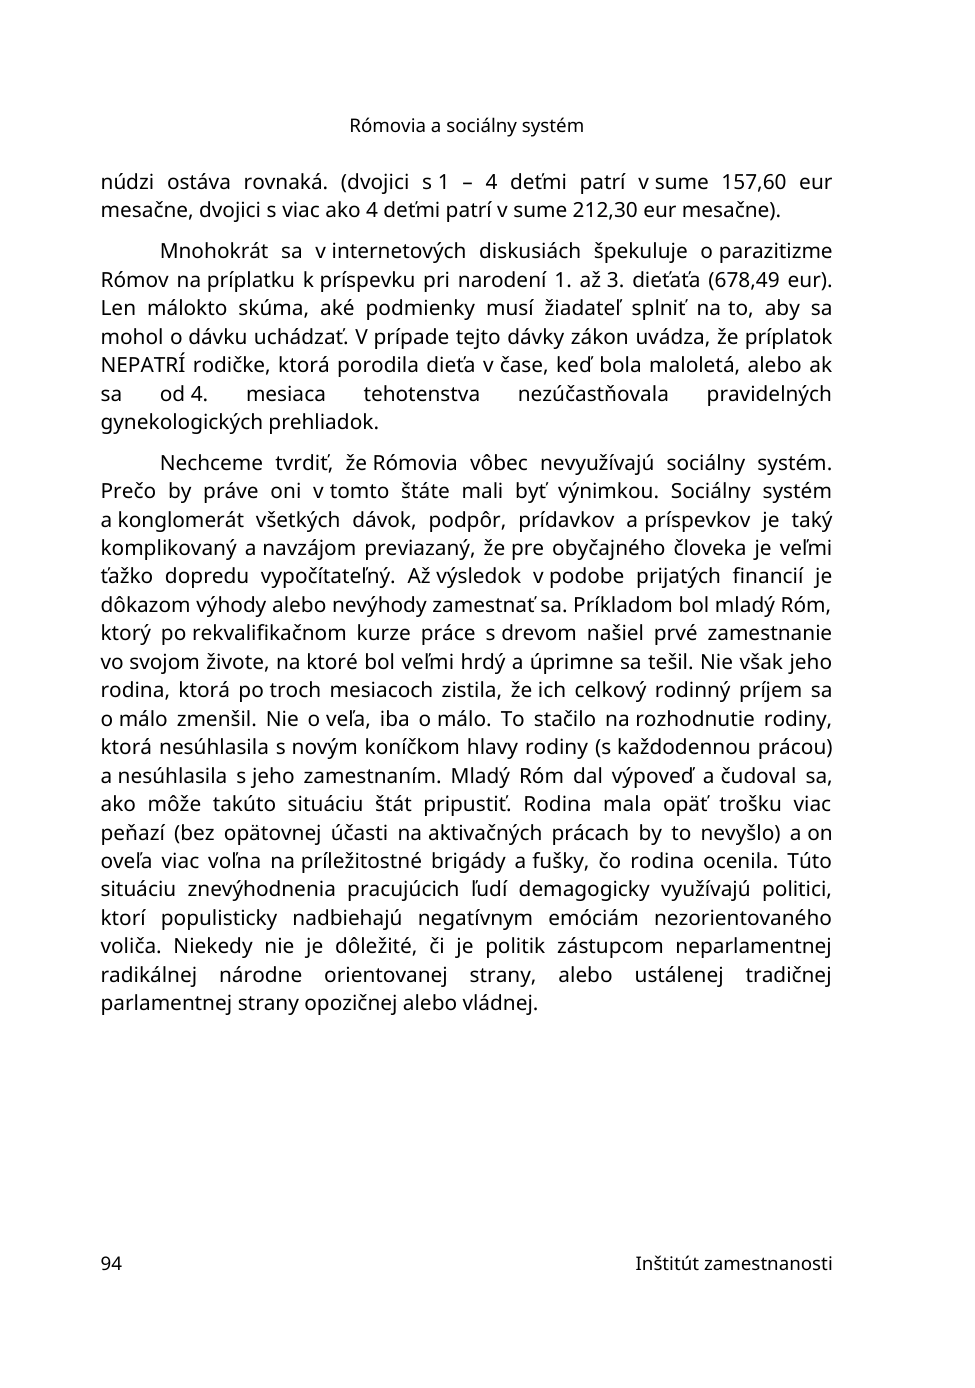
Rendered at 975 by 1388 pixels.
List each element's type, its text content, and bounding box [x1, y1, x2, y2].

text Mnohokrát sa v internetových diskusiách špekuluje o parazitizme Rómov na príplatku k príspevku pri narodení 1. až 3. dieťaťa (678,49 eur). Len málokto skúma, aké podmienky musí žiadateľ splniť na to, aby sa mohol o dávku uchádzať. V prípade tejto dávky zákon uvádza, že príplatok NEPATRÍ rodičke, ktorá porodila dieťa v čase, keď bola maloletá, alebo ak sa od 4. mesiaca tehotenstva nezúčastňovala pravidelných gynekologických prehliadok. [100, 236, 833, 436]
text núdzi ostáva rovnaká. (dvojici s 1 – 4 deťmi patrí v sume 157,60 eur mesačne, dvojici s viac ako 4 deťmi patrí v sume 212,30 eur mesačne). [100, 167, 833, 224]
text Nechceme tvrdiť, že Rómovia vôbec nevyužívajú sociálny systém. Prečo by práve oni v tomto štáte mali byť výnimkou. Sociálny systém a konglomerát všetkých dávok, podpôr, prídavkov a príspevkov je taký komplikovaný a navzájom previazaný, že pre obyčajného človeka je veľmi ťažko dopredu vypočítateľný. Až výsledok v podobe prijatých financií je dôkazom výhody alebo nevýhody zamestnať sa. Príkladom bol mladý Róm, ktorý po rekvalifikačnom kurze práce s drevom našiel prvé zamestnanie vo svojom živote, na ktoré bol veľmi hrdý a úprimne sa tešil. Nie však jeho rodina, ktorá po troch mesiacoch zistila, že ich celkový rodinný príjem sa o málo zmenšil. Nie o veľa, iba o málo. To stačilo na rozhodnutie rodiny, ktorá nesúhlasila s novým koníčkom hlavy rodiny (s každodennou prácou) a nesúhlasila s jeho zamestnaním. Mladý Róm dal výpoveď a čudoval sa, ako môže takúto situáciu štát pripustiť. Rodina mala opäť trošku viac peňazí (bez opätovnej účasti na aktivačných prácach by to nevyšlo) a on oveľa viac voľna na príležitostné brigády a fušky, čo rodina ocenila. Túto situáciu znevýhodnenia pracujúcich ľudí demagogicky využívajú politici, ktorí populisticky nadbiehajú negatívnym emóciám nezorientovaného voliča. Niekedy nie je dôležité, či je politik zástupcom neparlamentnej radikálnej národne orientovanej strany, alebo ustálenej tradičnej parlamentnej strany opozičnej alebo vládnej. [100, 448, 833, 1017]
